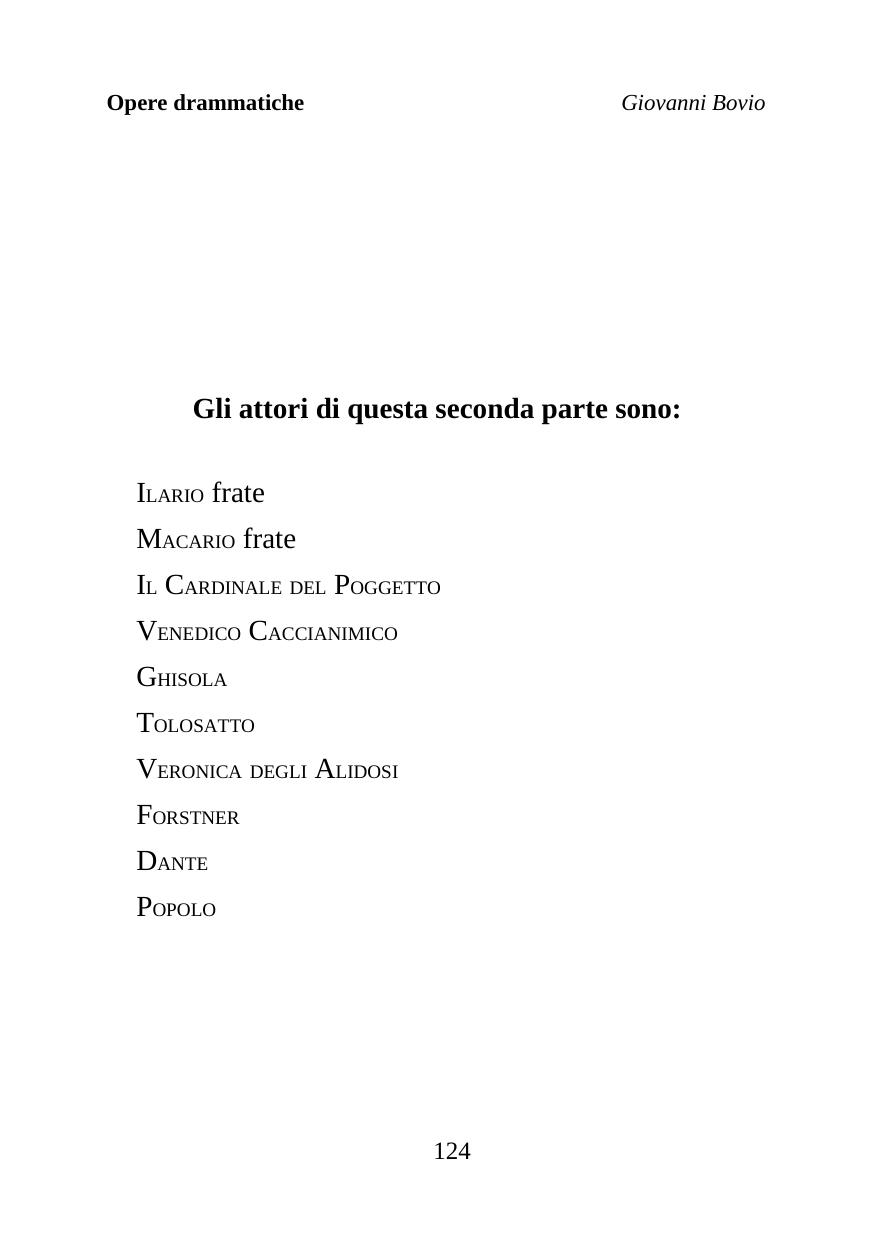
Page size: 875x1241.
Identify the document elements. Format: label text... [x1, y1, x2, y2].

text Il Cardinale del Poggetto [106, 567, 768, 601]
text Ghisola [106, 659, 768, 693]
text Gli attori di questa seconda parte sono: [106, 391, 768, 425]
text Forstner [106, 797, 768, 831]
text Tolosatto [106, 705, 768, 739]
text Veronica degli Alidosi [106, 751, 768, 785]
text Venedico Caccianimico [106, 613, 768, 647]
text Popolo [106, 889, 768, 923]
text Ilario frate [106, 475, 768, 508]
text Macario frate [106, 521, 768, 554]
text Dante [106, 843, 768, 877]
